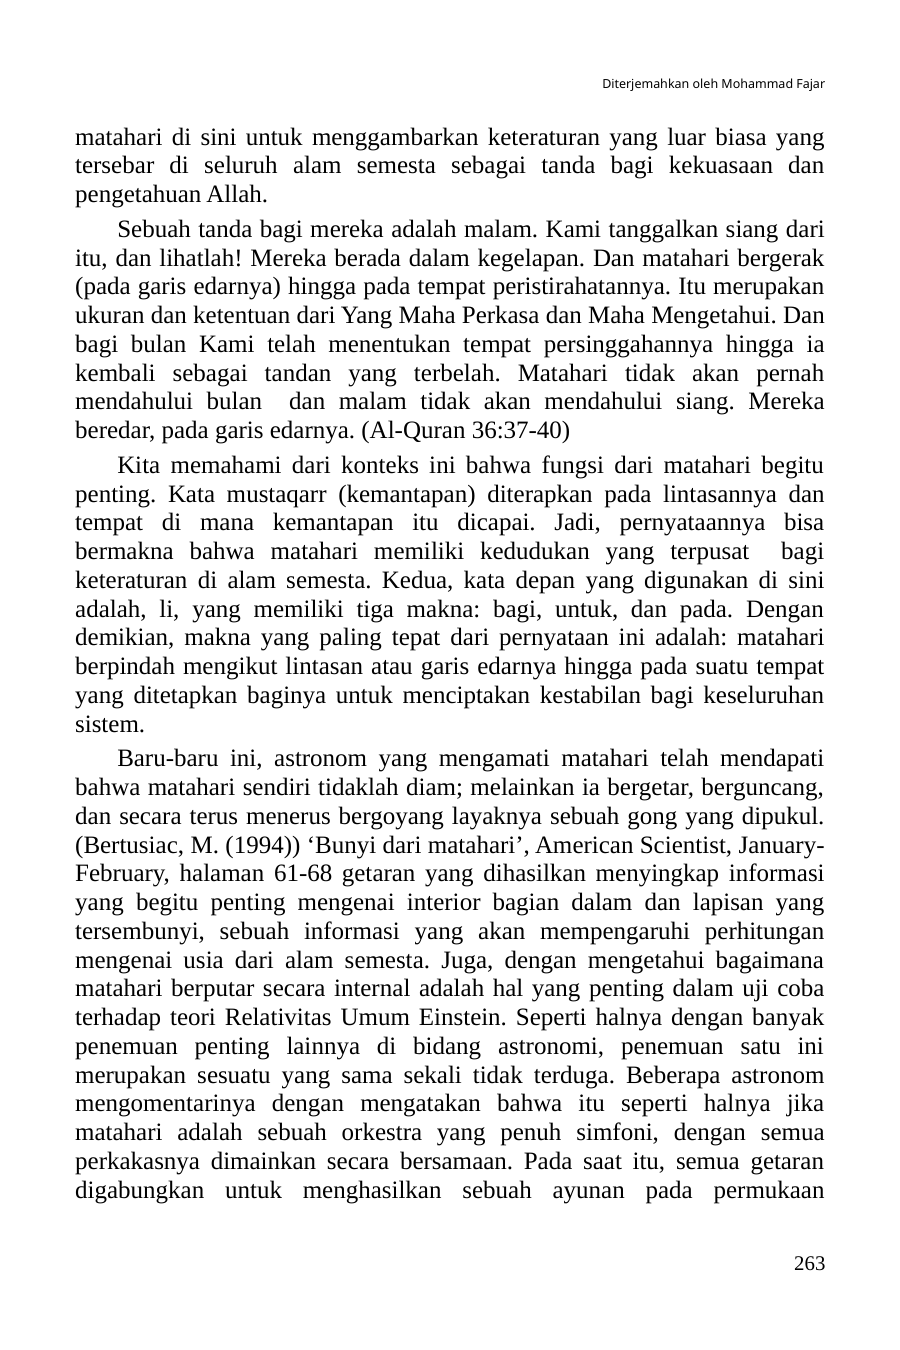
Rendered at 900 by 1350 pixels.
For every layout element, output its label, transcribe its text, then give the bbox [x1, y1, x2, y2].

text Baru-baru ini, astronom yang mengamati matahari telah mendapati bahwa matahari sendiri tidaklah diam; melainkan ia bergetar, berguncang, dan secara terus menerus bergoyang layaknya sebuah gong yang dipukul. (Bertusiac, M. (1994)) ‘Bunyi dari matahari’, American Scientist, January-February, halaman 61-68 getaran yang dihasilkan menyingkap informasi yang begitu penting mengenai interior bagian dalam dan lapisan yang tersembunyi, sebuah informasi yang akan mempengaruhi perhitungan mengenai usia dari alam semesta. Juga, dengan mengetahui bagaimana matahari berputar secara internal adalah hal yang penting dalam uji coba terhadap teori Relativitas Umum Einstein. Seperti halnya dengan banyak penemuan penting lainnya di bidang astronomi, penemuan satu ini merupakan sesuatu yang sama sekali tidak terduga. Beberapa astronom mengomentarinya dengan mengatakan bahwa itu seperti halnya jika matahari adalah sebuah orkestra yang penuh simfoni, dengan semua perkakasnya dimainkan secara bersamaan. Pada saat itu, semua getaran digabungkan untuk menghasilkan sebuah ayunan pada permukaan [75, 743, 825, 1203]
text Kita memahami dari konteks ini bahwa fungsi dari matahari begitu penting. Kata mustaqarr (kemantapan) diterapkan pada lintasannya dan tempat di mana kemantapan itu dicapai. Jadi, pernyataannya bisa bermakna bahwa matahari memiliki kedudukan yang terpusat bagi keteraturan di alam semesta. Kedua, kata depan yang digunakan di sini adalah, li, yang memiliki tiga makna: bagi, untuk, dan pada. Dengan demikian, makna yang paling tepat dari pernyataan ini adalah: matahari berpindah mengikut lintasan atau garis edarnya hingga pada suatu tempat yang ditetapkan baginya untuk menciptakan kestabilan bagi keseluruhan sistem. [75, 450, 825, 737]
text Sebuah tanda bagi mereka adalah malam. Kami tanggalkan siang dari itu, dan lihatlah! Mereka berada dalam kegelapan. Dan matahari bergerak (pada garis edarnya) hingga pada tempat peristirahatannya. Itu merupakan ukuran dan ketentuan dari Yang Maha Perkasa dan Maha Mengetahui. Dan bagi bulan Kami telah menentukan tempat persinggahannya hingga ia kembali sebagai tandan yang terbelah. Matahari tidak akan pernah mendahului bulan dan malam tidak akan mendahului siang. Mereka beredar, pada garis edarnya. (Al-Quran 36:37-40) [75, 214, 825, 444]
text matahari di sini untuk menggambarkan keteraturan yang luar biasa yang tersebar di seluruh alam semesta sebagai tanda bagi kekuasaan dan pengetahuan Allah. [75, 122, 825, 208]
